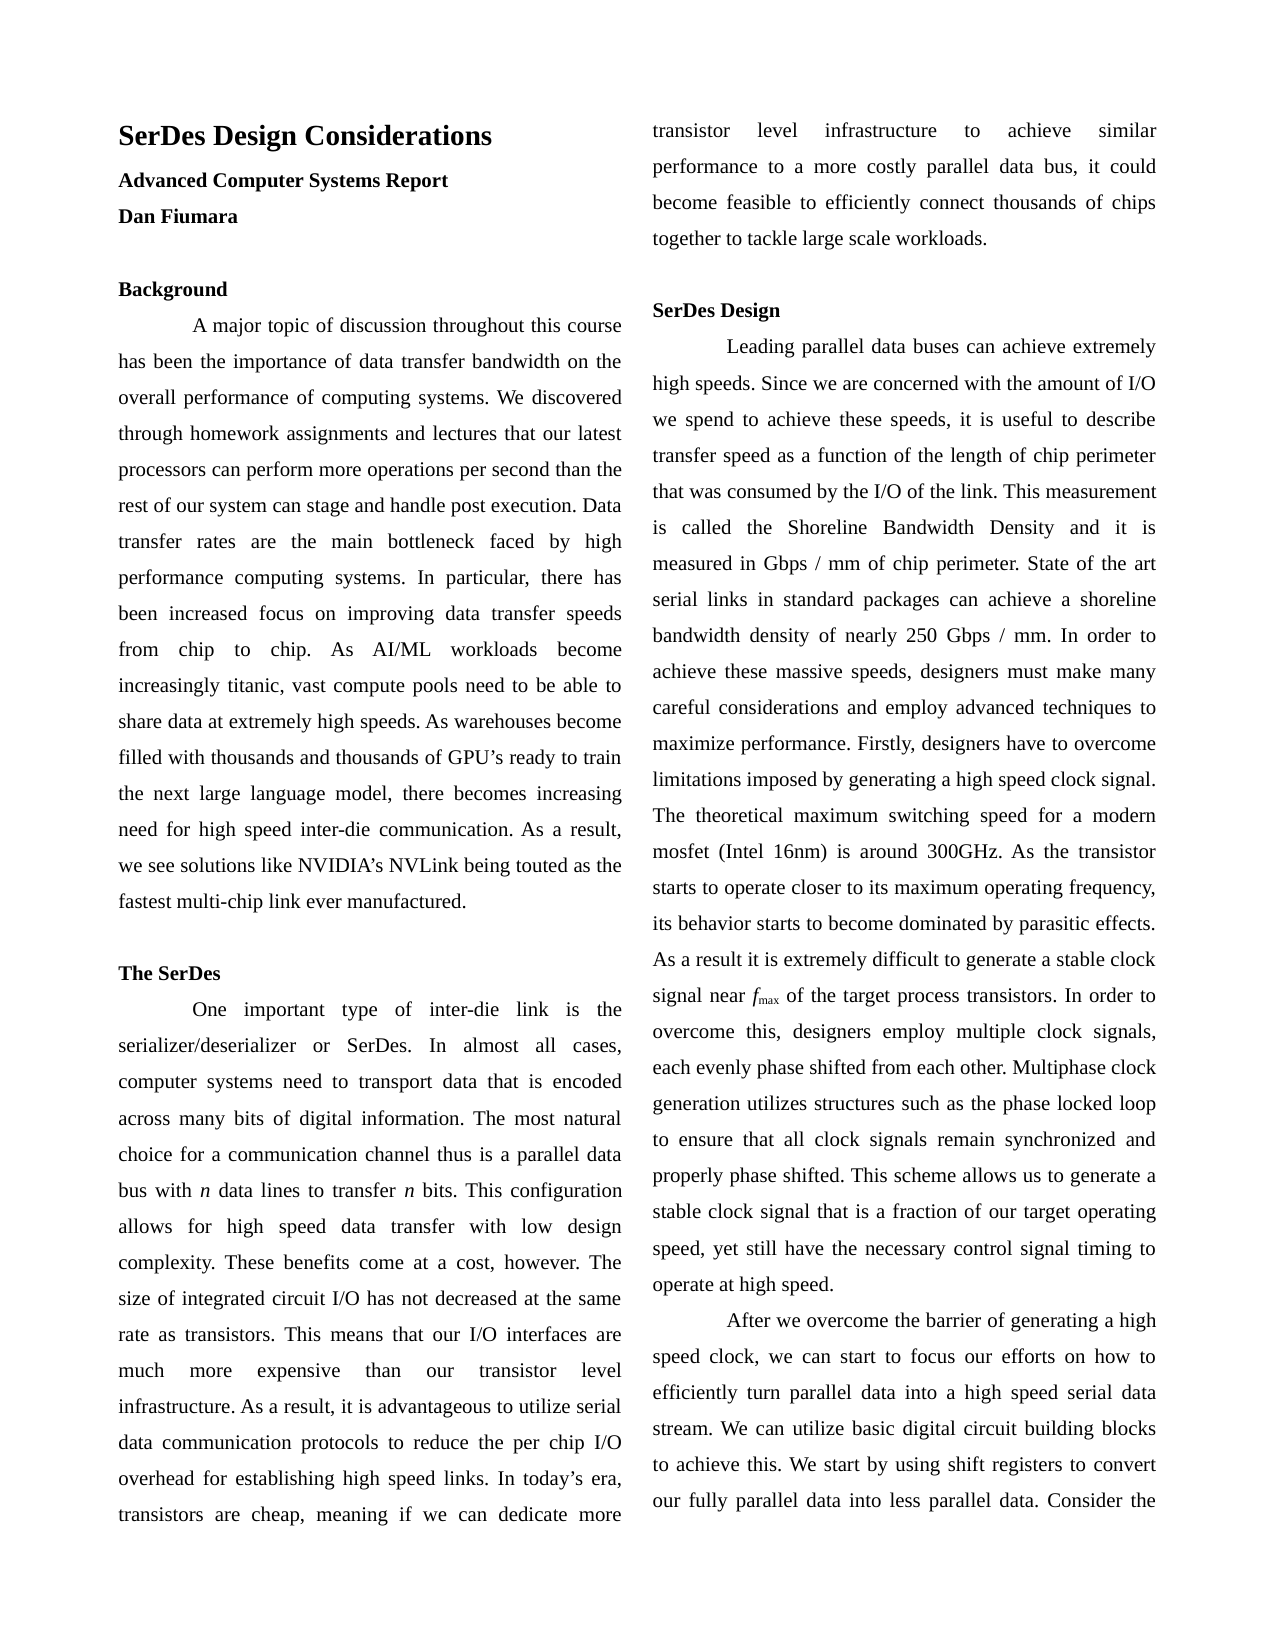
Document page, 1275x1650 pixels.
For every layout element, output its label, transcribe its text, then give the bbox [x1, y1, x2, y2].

text SerDes Design Considerations [118, 118, 622, 152]
text A major topic of discussion throughout this course has been the importance of data transfer bandwidth on the overall performance of computing systems. We discovered through homework assignments and lectures that our latest processors can perform more operations per second than the rest of our system can stage and handle post execution. Data transfer rates are the main bottleneck faced by high performance computing systems. In particular, there has been increased focus on improving data transfer speeds from chip to chip. As AI/ML workloads become increasingly titanic, vast compute pools need to be able to share data at extremely high speeds. As warehouses become filled with thousands and thousands of GPU’s ready to train the next large language model, there becomes increasing need for high speed inter-die communication. As a result, we see solutions like NVIDIA’s NVLink being touted as the fastest multi-chip link ever manufactured. [118, 313, 622, 913]
text Dan Fiumara [118, 204, 622, 228]
text transistor level infrastructure to achieve similar performance to a more costly parallel data bus, it could become feasible to efficiently connect thousands of chips together to tackle large scale workloads. [652, 118, 1157, 250]
text Leading parallel data buses can achieve extremely high speeds. Since we are concerned with the amount of I/O we spend to achieve these speeds, it is useful to describe transfer speed as a function of the length of chip perimeter that was consumed by the I/O of the link. This measurement is called the Shoreline Bandwidth Density and it is measured in Gbps / mm of chip perimeter. State of the art serial links in standard packages can achieve a shoreline bandwidth density of nearly 250 Gbps / mm. In order to achieve these massive speeds, designers must make many careful considerations and employ advanced techniques to maximize performance. Firstly, designers have to overcome limitations imposed by generating a high speed clock signal. The theoretical maximum switching speed for a modern mosfet (Intel 16nm) is around 300GHz. As the transistor starts to operate closer to its maximum operating frequency, its behavior starts to become dominated by parasitic effects. As a result it is extremely difficult to generate a stable clock signal near fmax of the target process transistors. In order to overcome this, designers employ multiple clock signals, each evenly phase shifted from each other. Multiphase clock generation utilizes structures such as the phase locked loop to ensure that all clock signals remain synchronized and properly phase shifted. This scheme allows us to generate a stable clock signal that is a fraction of our target operating speed, yet still have the necessary control signal timing to operate at high speed. [652, 334, 1157, 1296]
text After we overcome the barrier of generating a high speed clock, we can start to focus our efforts on how to efficiently turn parallel data into a high speed serial data stream. We can utilize basic digital circuit building blocks to achieve this. We start by using shift registers to convert our fully parallel data into less parallel data. Consider the [652, 1307, 1157, 1512]
text One important type of inter-die link is the serializer/deserializer or SerDes. In almost all cases, computer systems need to transport data that is encoded across many bits of digital information. The most natural choice for a communication channel thus is a parallel data bus with n data lines to transfer n bits. This configuration allows for high speed data transfer with low design complexity. These benefits come at a cost, however. The size of integrated circuit I/O has not decreased at the same rate as transistors. This means that our I/O interfaces are much more expensive than our transistor level infrastructure. As a result, it is advantageous to utilize serial data communication protocols to reduce the per chip I/O overhead for establishing high speed links. In today’s era, transistors are cheap, meaning if we can dedicate more [118, 997, 622, 1526]
text The SerDes [118, 961, 622, 985]
text Advanced Computer Systems Report [118, 168, 622, 192]
text Background [118, 277, 622, 301]
text SerDes Design [652, 298, 1157, 322]
